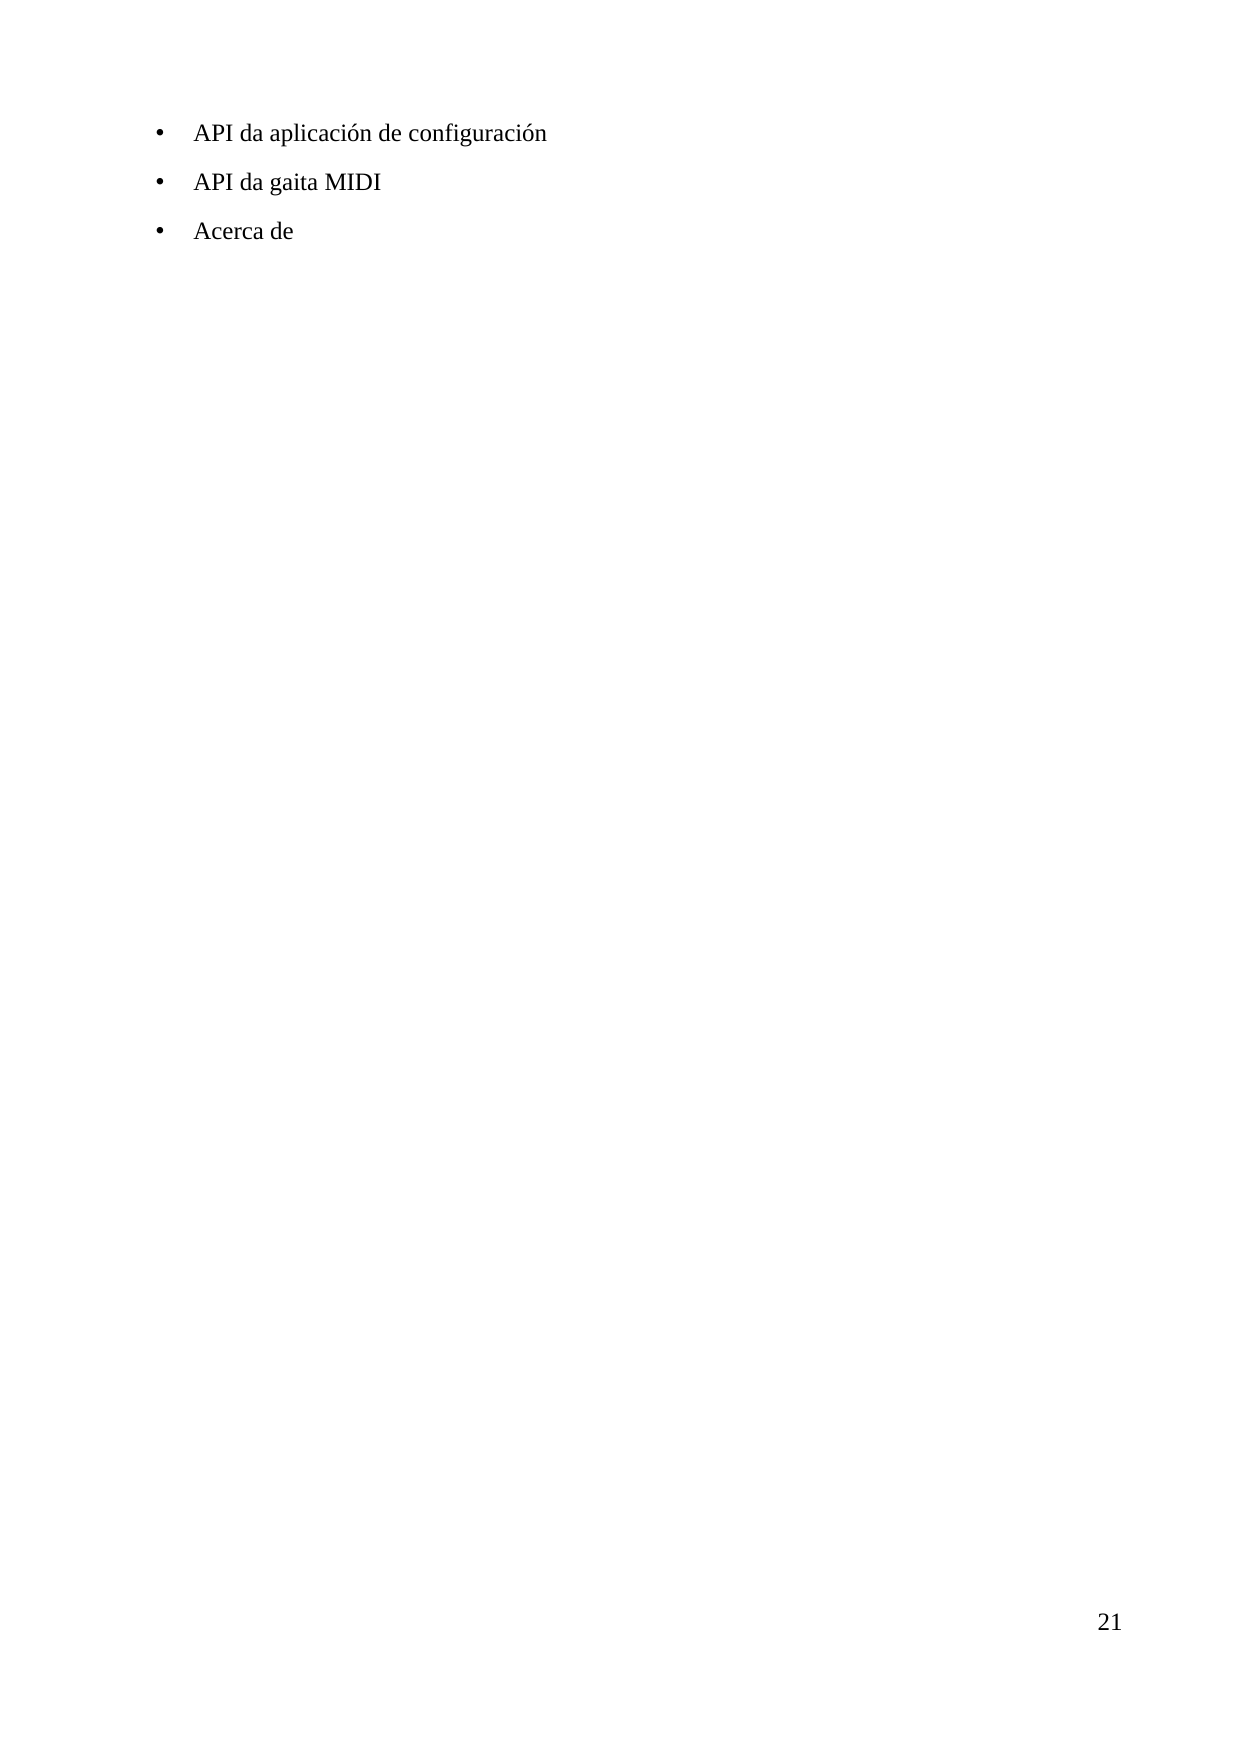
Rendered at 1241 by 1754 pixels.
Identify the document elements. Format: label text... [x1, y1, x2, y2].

list Acerca de [156, 216, 1122, 245]
list API da gaita MIDI [156, 167, 1122, 196]
list API da aplicación de configuración [156, 118, 1122, 147]
